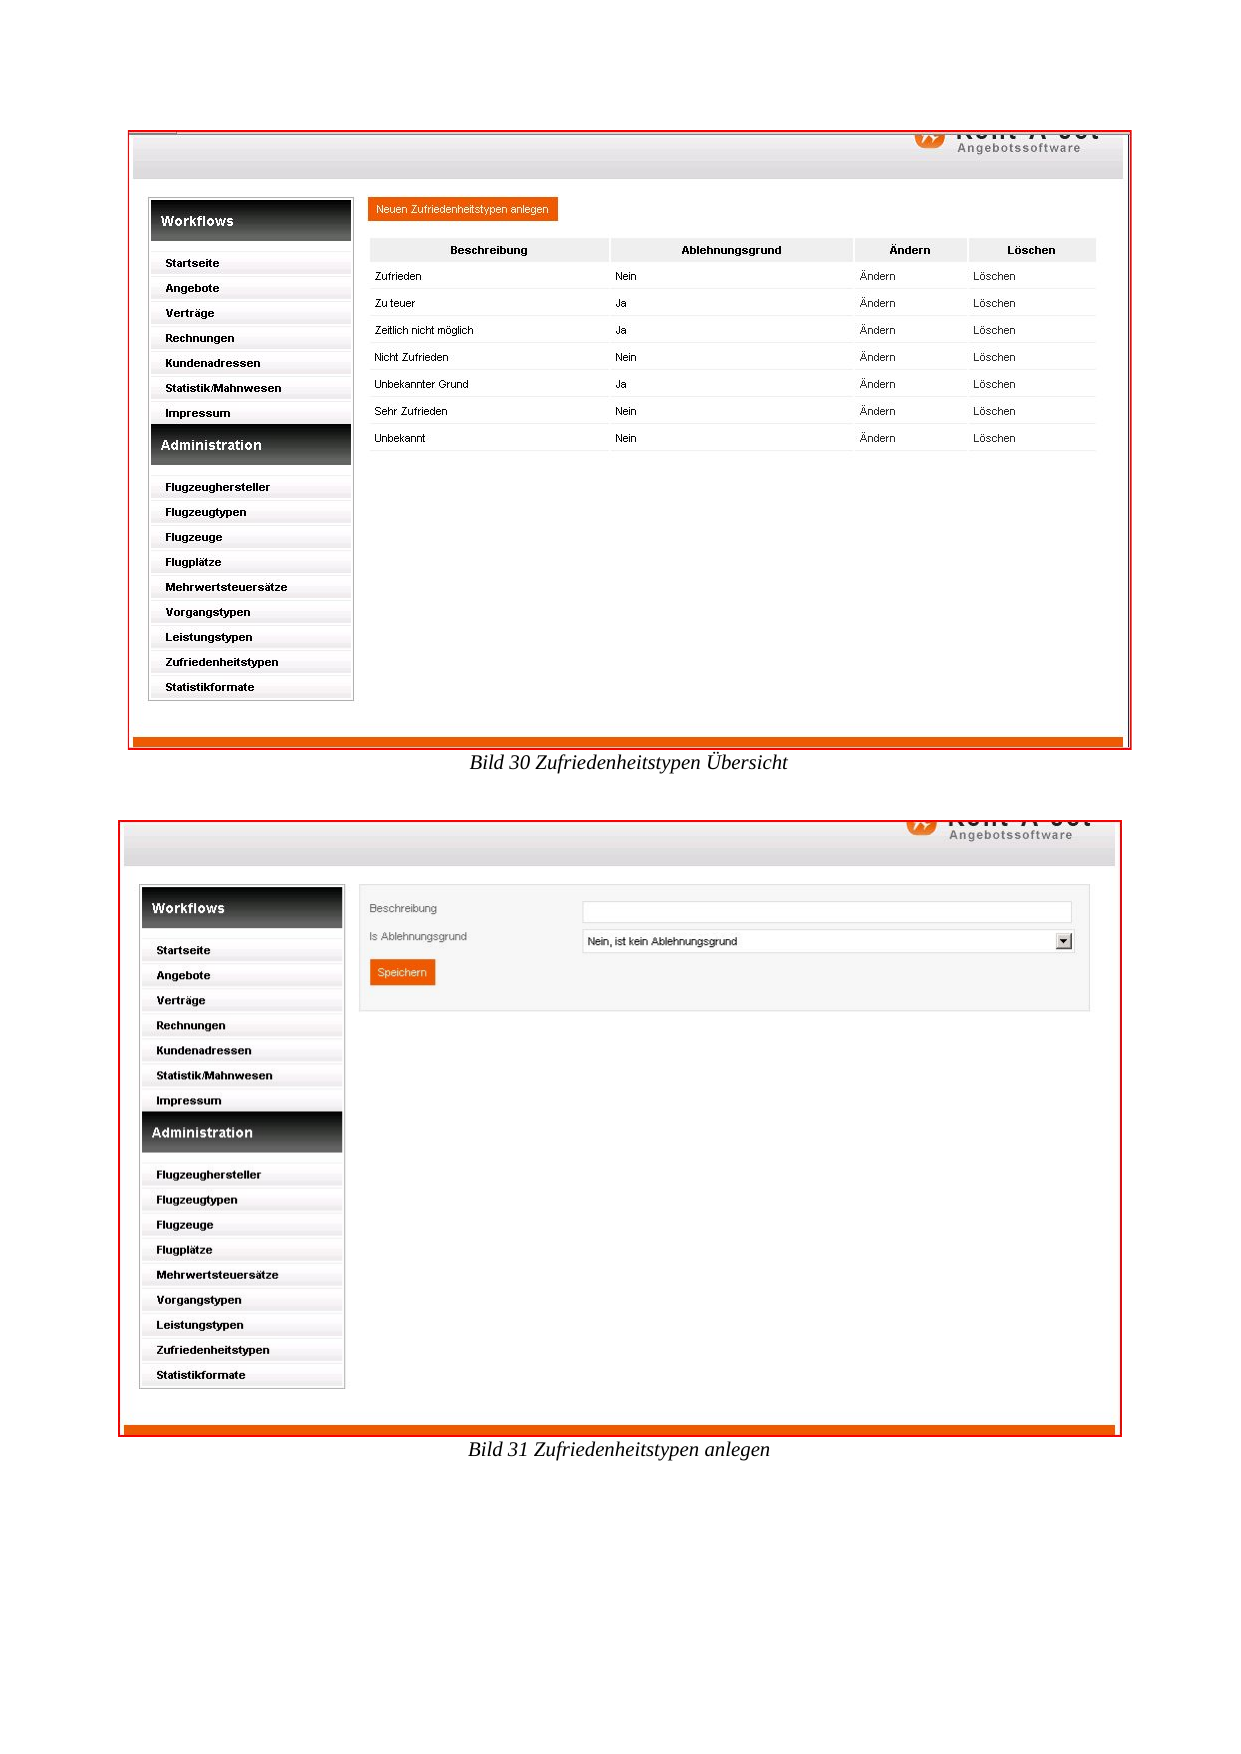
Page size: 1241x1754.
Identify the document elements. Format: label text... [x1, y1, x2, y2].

picture [118, 820, 1122, 1437]
text Bild 31 Zufriedenheitstypen anlegen [118, 1437, 1122, 1461]
picture [127, 130, 1132, 750]
text Bild 30 Zufriedenheitstypen Übersicht [128, 750, 1132, 774]
